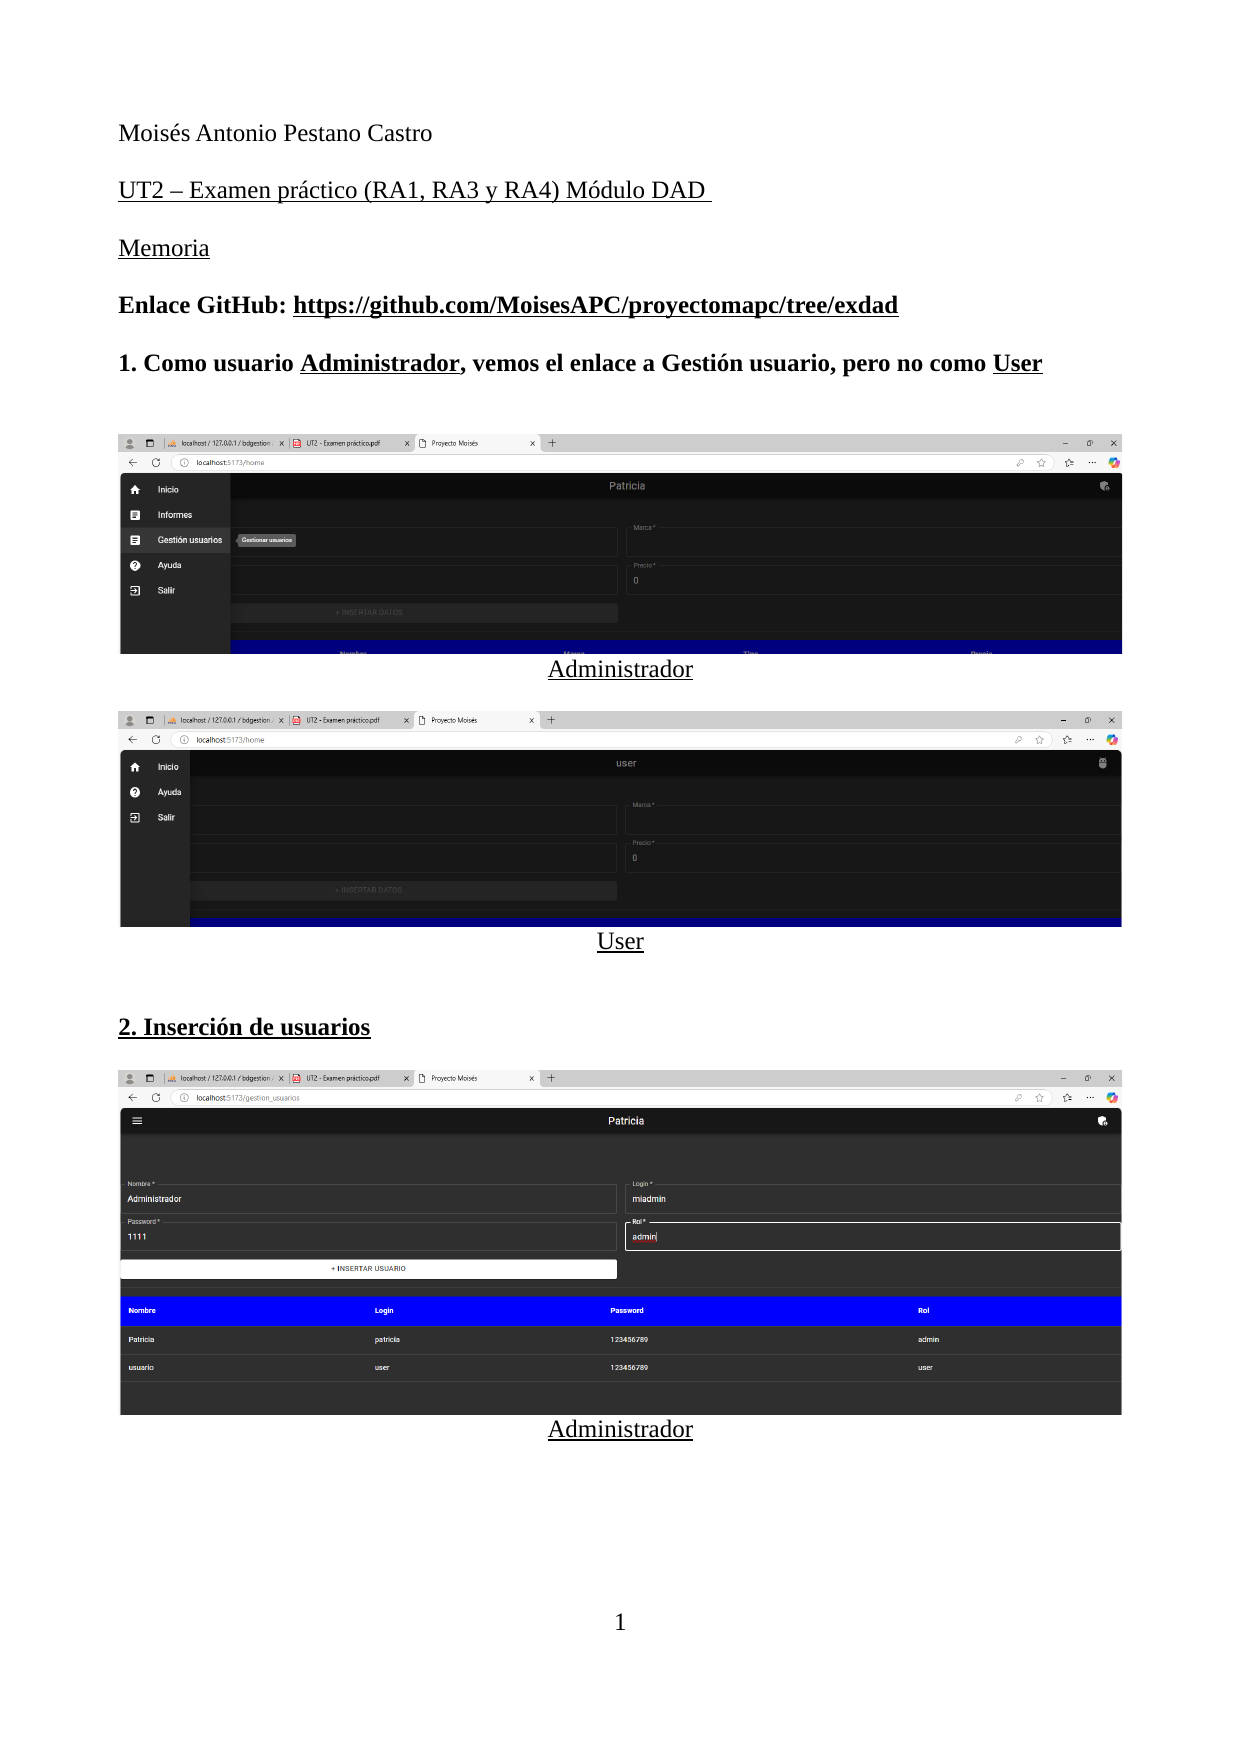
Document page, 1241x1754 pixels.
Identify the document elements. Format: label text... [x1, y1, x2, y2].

text Administrador [118, 654, 1122, 683]
text Moisés Antonio Pestano Castro [118, 118, 1122, 147]
text 1. Como usuario Administrador, vemos el enlace a Gestión usuario, pero no como User [118, 348, 1122, 377]
text Enlace GitHub: https://github.com/MoisesAPC/proyectomapc/tree/exdad [118, 291, 1122, 319]
text Administrador [118, 1415, 1122, 1443]
text Memoria [118, 233, 1122, 262]
picture [118, 1070, 1123, 1415]
text UT2 – Examen práctico (RA1, RA3 y RA4) Módulo DAD [118, 176, 1122, 204]
picture [118, 711, 1123, 927]
picture [118, 434, 1123, 654]
text 2. Inserción de usuarios [118, 1012, 1122, 1041]
text User [118, 927, 1122, 955]
